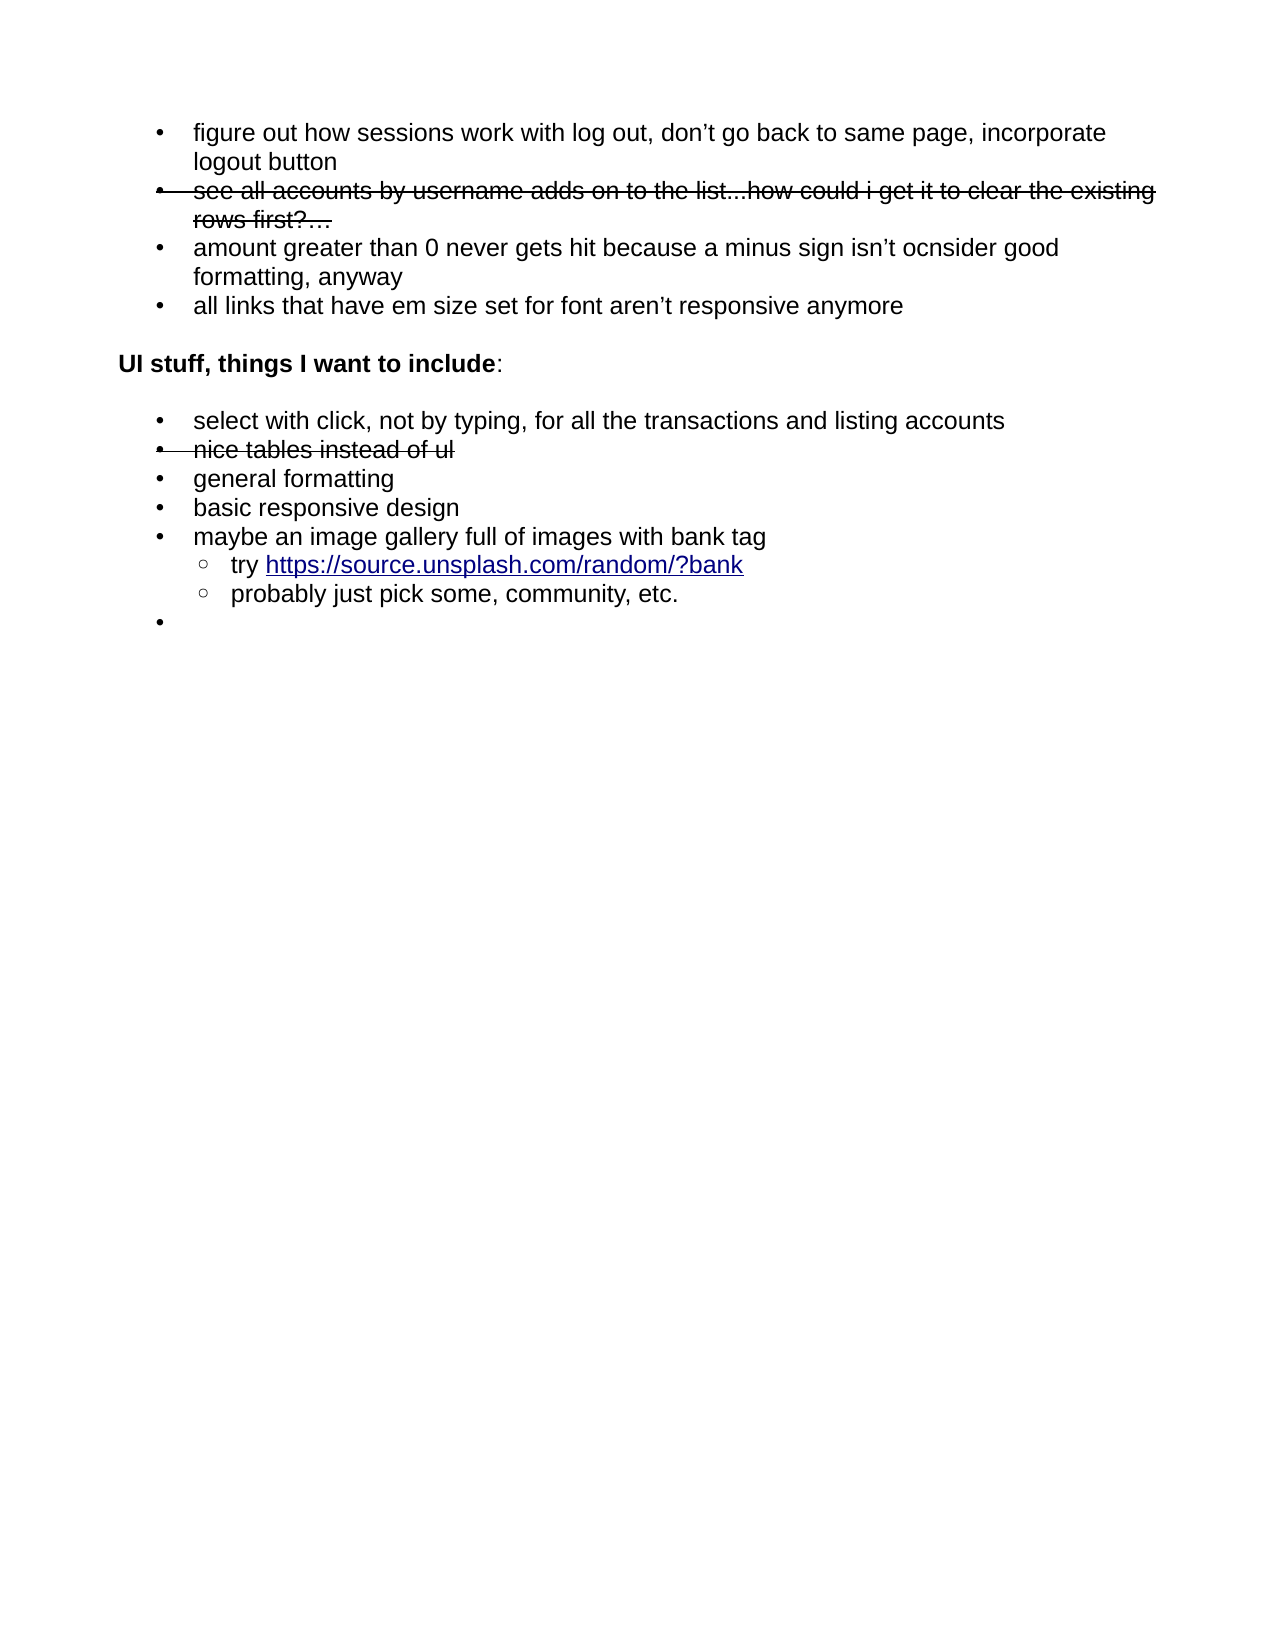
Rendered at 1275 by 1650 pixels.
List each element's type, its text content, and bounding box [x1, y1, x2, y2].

text UI stuff, things I want to include: [118, 348, 1157, 377]
list try https://source.unsplash.com/random/?bank [193, 550, 1157, 579]
list amount greater than 0 never gets hit because a minus sign isn’t ocnsider good formatting, anyway [156, 233, 1157, 291]
list select with click, not by typing, for all the transactions and listing accounts [156, 406, 1157, 435]
list maybe an image gallery full of images with bank tag [156, 521, 1157, 550]
list see all accounts by username adds on to the list...how could i get it to clear the existing rows first?… [156, 176, 1157, 233]
list nice tables instead of ul [156, 435, 1157, 464]
list all links that have em size set for font aren’t responsive anymore [156, 291, 1157, 320]
list general formatting [156, 464, 1157, 493]
list figure out how sessions work with log out, don’t go back to same page, incorporate logout button [156, 118, 1157, 176]
list basic responsive design [156, 493, 1157, 521]
list probably just pick some, community, etc. [193, 579, 1157, 608]
